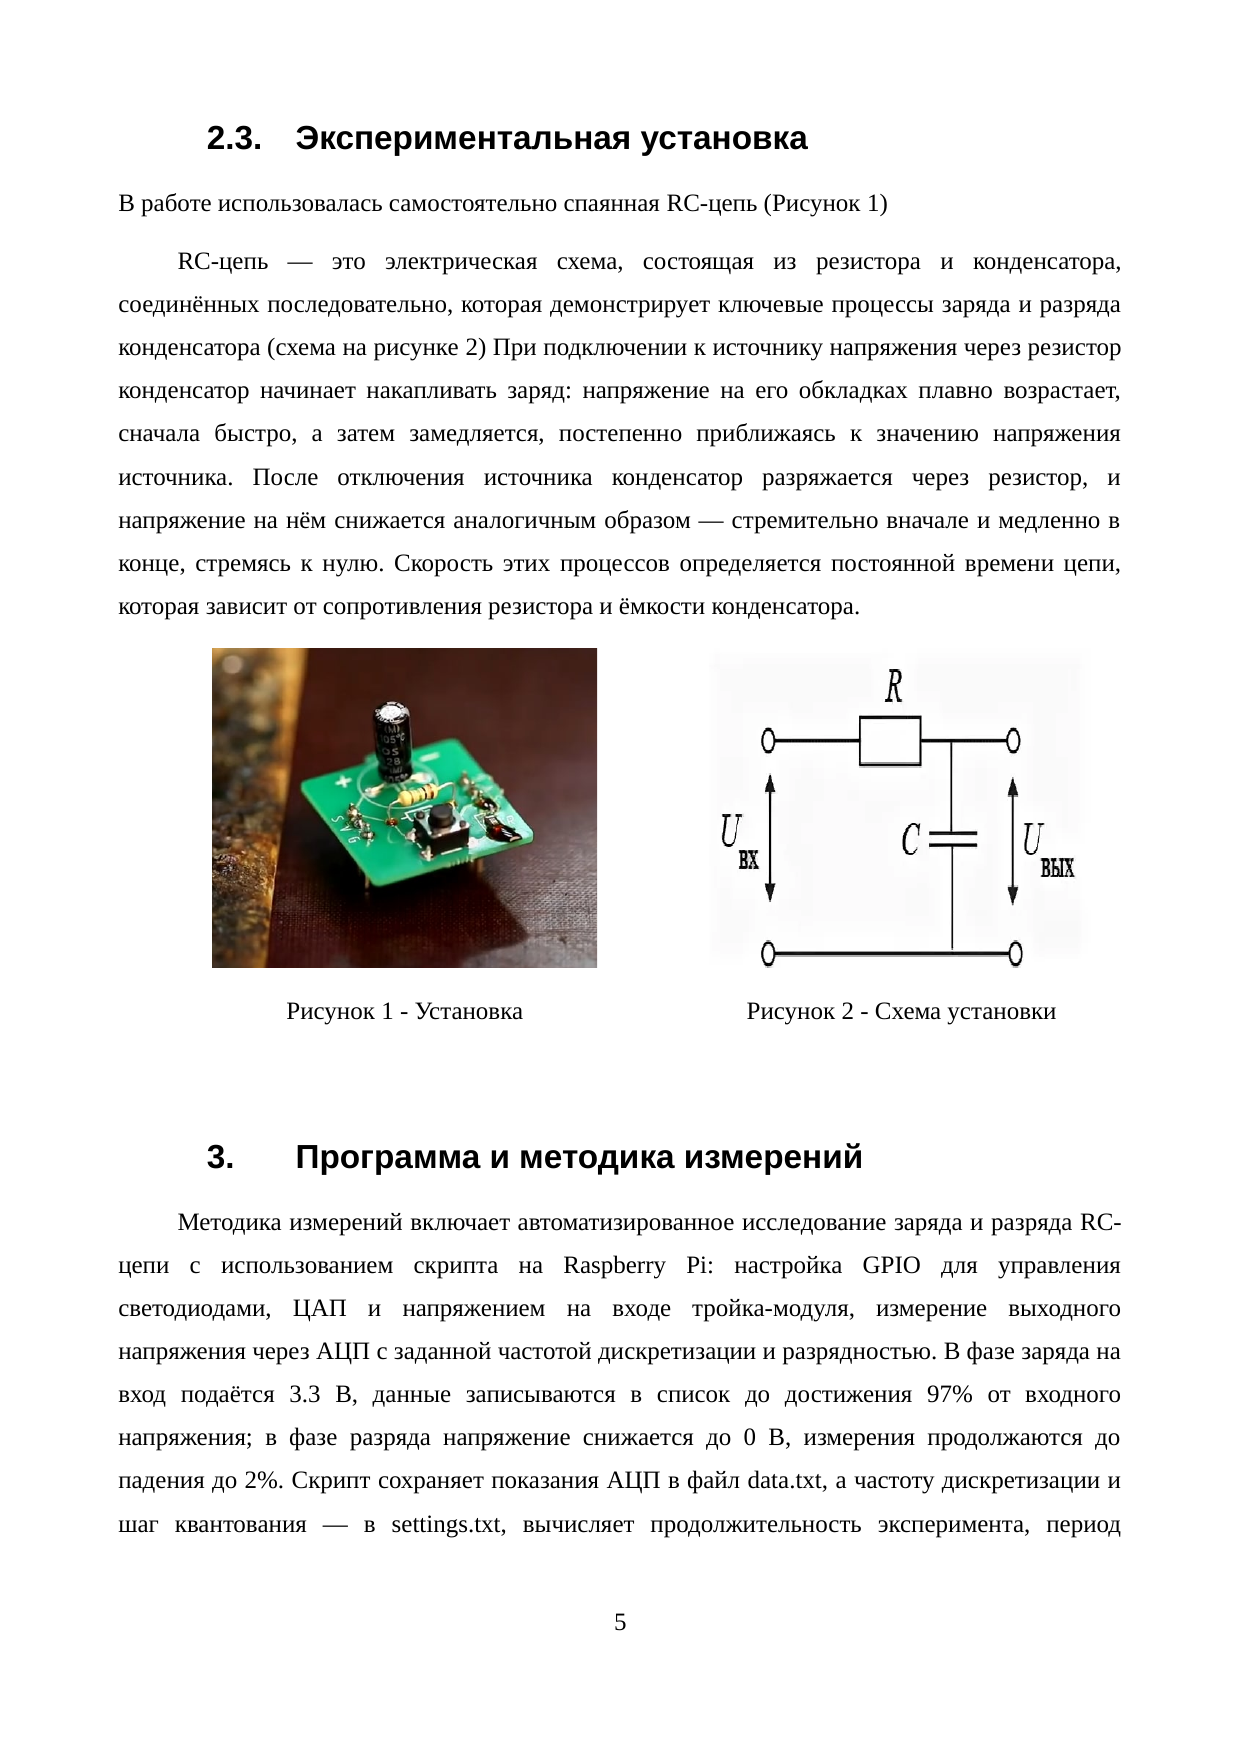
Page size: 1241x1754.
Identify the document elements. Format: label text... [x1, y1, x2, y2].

text RC-цепь — это электрическая схема, состоящая из резистора и конденсатора, соединённых последовательно, которая демонстрирует ключевые процессы заряда и разряда конденсатора (схема на рисунке 2) При подключении к источнику напряжения через резистор конденсатор начинает накапливать заряд: напряжение на его обкладках плавно возрастает, сначала быстро, а затем замедляется, постепенно приближаясь к значению напряжения источника. После отключения источника конденсатор разряжается через резистор, и напряжение на нём снижается аналогичным образом — стремительно вначале и медленно в конце, стремясь к нулю. Скорость этих процессов определяется постоянной времени цепи, которая зависит от сопротивления резистора и ёмкости конденсатора. [118, 246, 1122, 620]
text Методика измерений включает автоматизированное исследование заряда и разряда RC-цепи с использованием скрипта на Raspberry Pi: настройка GPIO для управления светодиодами, ЦАП и напряжением на входе тройка-модуля, измерение выходного напряжения через АЦП с заданной частотой дискретизации и разрядностью. В фазе заряда на вход подаётся 3.3 В, данные записываются в список до достижения 97% от входного напряжения; в фазе разряда напряжение снижается до 0 В, измерения продолжаются до падения до 2%. Скрипт сохраняет показания АЦП в файл data.txt, а частоту дискретизации и шаг квантования — в settings.txt, вычисляет продолжительность эксперимента, период [118, 1207, 1122, 1537]
subtitle Программа и методика измерений [148, 1137, 1122, 1175]
subtitle Экспериментальная установка [148, 118, 1122, 157]
picture [708, 648, 1094, 968]
picture [212, 648, 598, 968]
text В работе использовалась самостоятельно спаянная RC-цепь (Рисунок 1) [118, 188, 1122, 217]
table_header Рисунок 1 - Установка [130, 649, 620, 1054]
table_header Рисунок 2 - Схема установки [620, 649, 1123, 1054]
